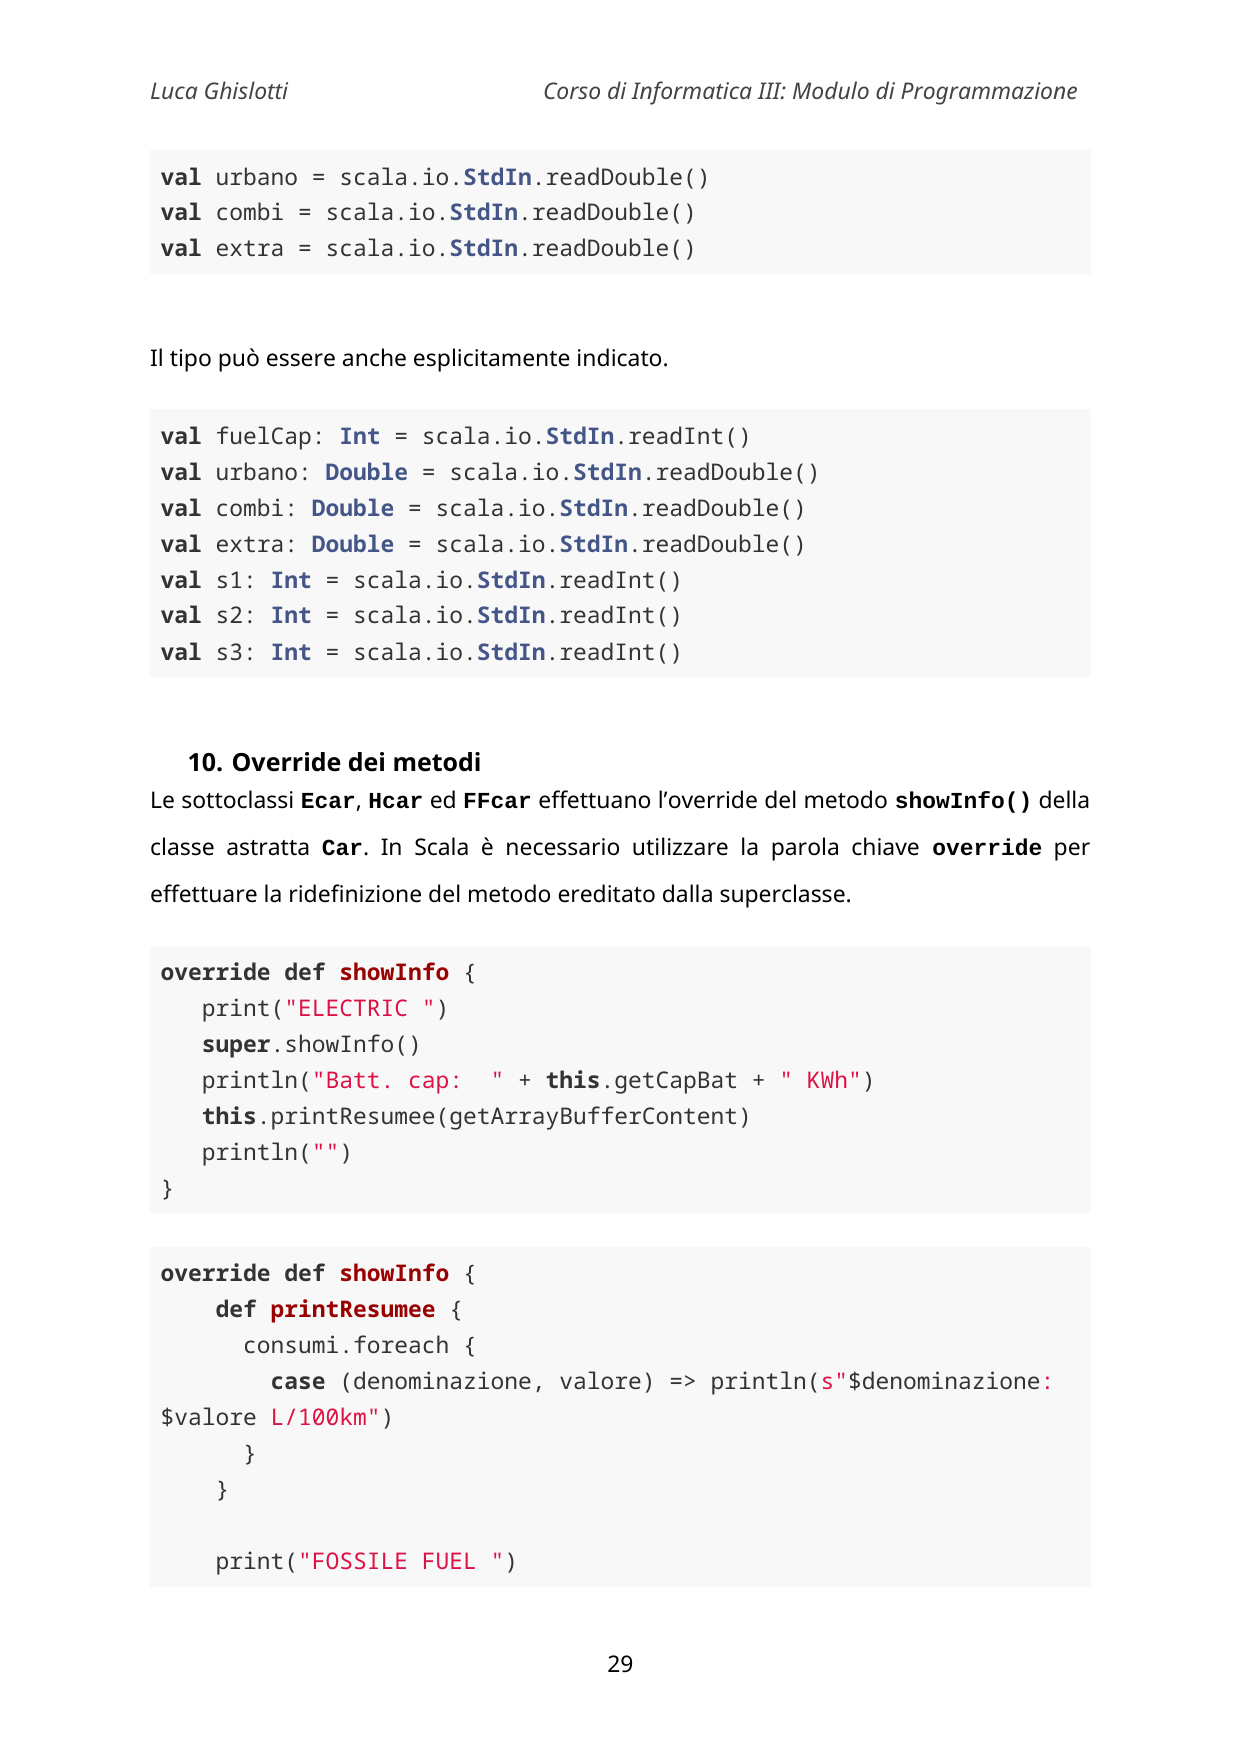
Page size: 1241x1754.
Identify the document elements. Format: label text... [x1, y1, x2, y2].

table_header val fuelCap: Int = scala.io.StdIn.readInt() val urbano: Double = scala.io.StdIn.readDouble() val combi: Double = scala.io.StdIn.readDouble() val extra: Double = scala.io.StdIn.readDouble() val s1: Int = scala.io.StdIn.readInt() val s2: Int = scala.io.StdIn.readInt() val s3: Int = scala.io.StdIn.readInt() [150, 409, 1091, 677]
table_header override def showInfo { def printResumee { consumi.foreach { case (denominazione, valore) => println(s"$denominazione: $valore L/100km") } } print("FOSSILE FUEL ") [150, 1247, 1091, 1587]
table_header override def showInfo { print("ELECTRIC ") super.showInfo() println("Batt. cap: " + this.getCapBat + " KWh") this.printResumee(getArrayBufferContent) println("") } [150, 946, 1091, 1213]
text Il tipo può essere anche esplicitamente indicato. [150, 342, 1090, 373]
table_header val urbano = scala.io.StdIn.readDouble() val combi = scala.io.StdIn.readDouble() val extra = scala.io.StdIn.readDouble() [150, 150, 1091, 274]
subtitle Override dei metodi [187, 745, 1090, 779]
text Le sottoclassi Ecar, Hcar ed FFcar effettuano l’override del metodo showInfo() della classe astratta Car. In Scala è necessario utilizzare la parola chiave override per effettuare la ridefinizione del metodo ereditato dalla superclasse. [150, 784, 1090, 909]
